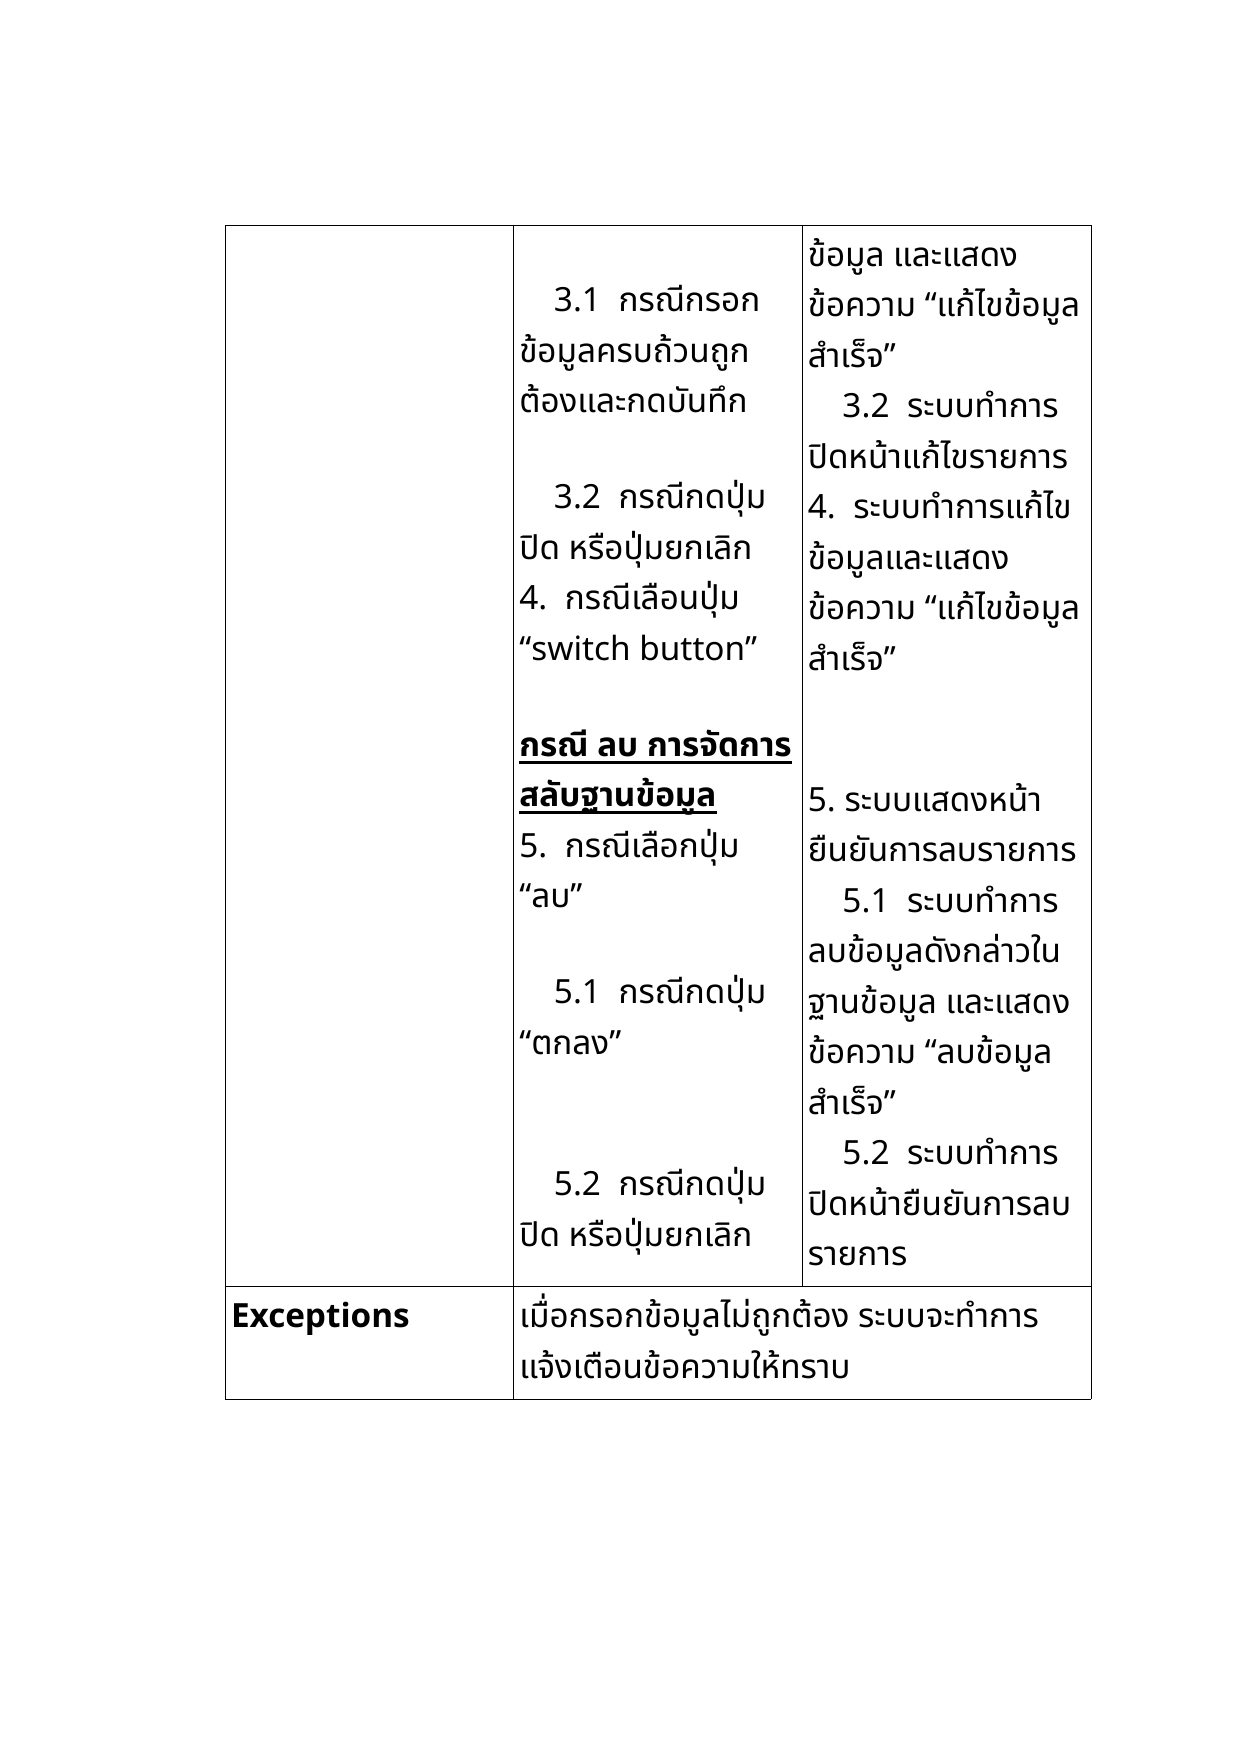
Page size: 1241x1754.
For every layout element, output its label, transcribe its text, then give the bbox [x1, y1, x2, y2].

table_cell เมื่อกรอกข้อมูลไม่ถูกต้อง ระบบจะทำการแจ้งเตือนข้อความให้ทราบ [514, 1287, 1091, 1399]
table_cell Exceptions [226, 1287, 513, 1399]
table_cell [226, 226, 513, 1286]
table_cell 3.1 กรณีกรอกข้อมูลครบถ้วนถูกต้องและกดบันทึก 3.2 กรณีกดปุ่มปิด หรือปุ่มยกเลิก 4. กรณีเลือนปุ่ม “switch button” กรณี ลบ การจัดการสลับฐานข้อมูล 5. กรณีเลือกปุ่ม “ลบ” 5.1 กรณีกดปุ่ม “ตกลง” 5.2 กรณีกดปุ่มปิด หรือปุ่มยกเลิก [514, 226, 802, 1286]
table_cell ข้อมูล และแสดงข้อความ “แก้ไขข้อมูลสำเร็จ” 3.2 ระบบทำการปิดหน้าแก้ไขรายการ 4. ระบบทำการแก้ไขข้อมูลและแสดงข้อความ “แก้ไขข้อมูลสำเร็จ” 5. ระบบแสดงหน้ายืนยันการลบรายการ 5.1 ระบบทำการลบข้อมูลดังกล่าวในฐานข้อมูล และแสดงข้อความ “ลบข้อมูลสำเร็จ” 5.2 ระบบทำการปิดหน้ายืนยันการลบรายการ [803, 226, 1091, 1286]
